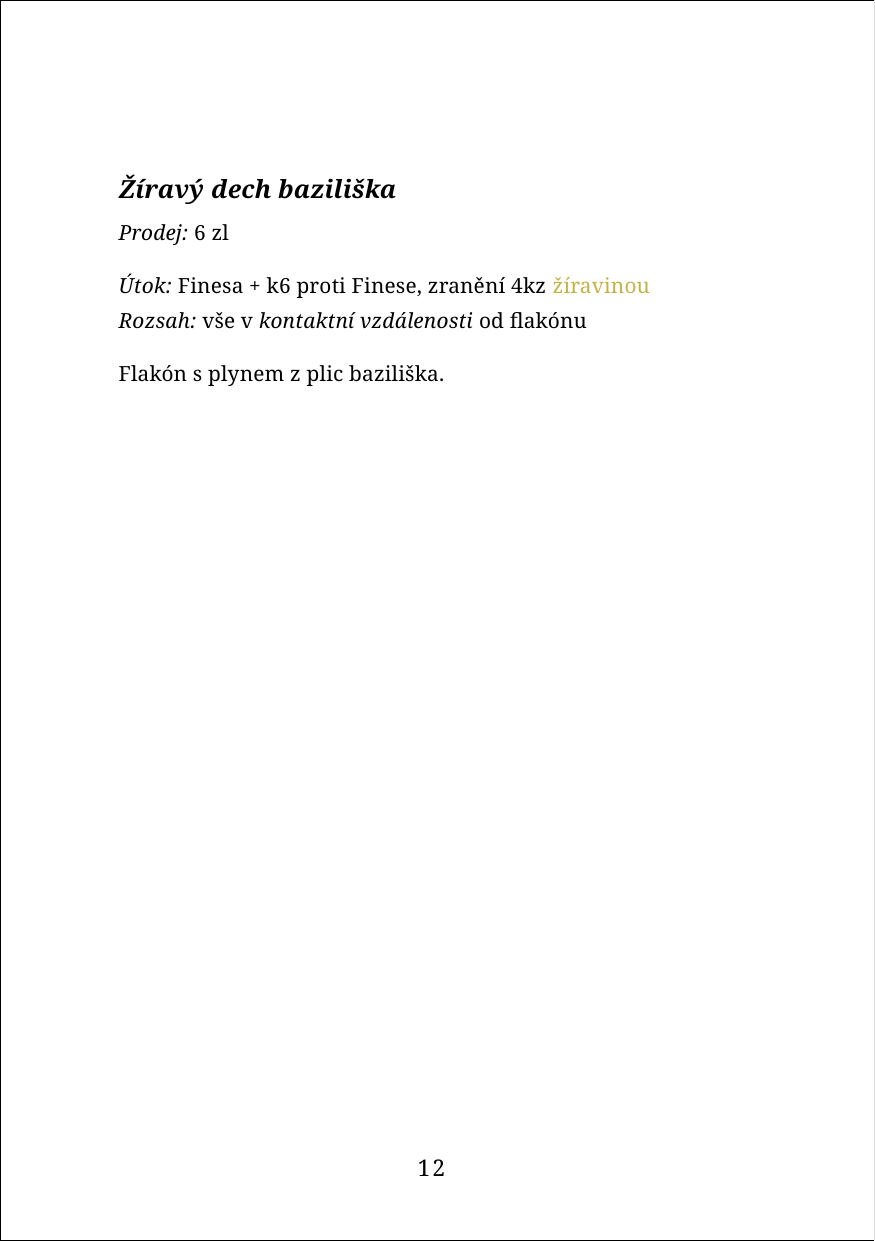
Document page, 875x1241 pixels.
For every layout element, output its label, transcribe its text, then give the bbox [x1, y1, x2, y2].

subtitle Žíravý dech baziliška [118, 172, 756, 206]
text Prodej: 6 zl [118, 218, 756, 246]
text Útok: Finesa + k6 proti Finese, zranění 4kz žíravinou Rozsah: vše v kontaktní vzdálenosti od flakónu [118, 271, 756, 335]
text Flakón s plynem z plic baziliška. [118, 359, 756, 388]
